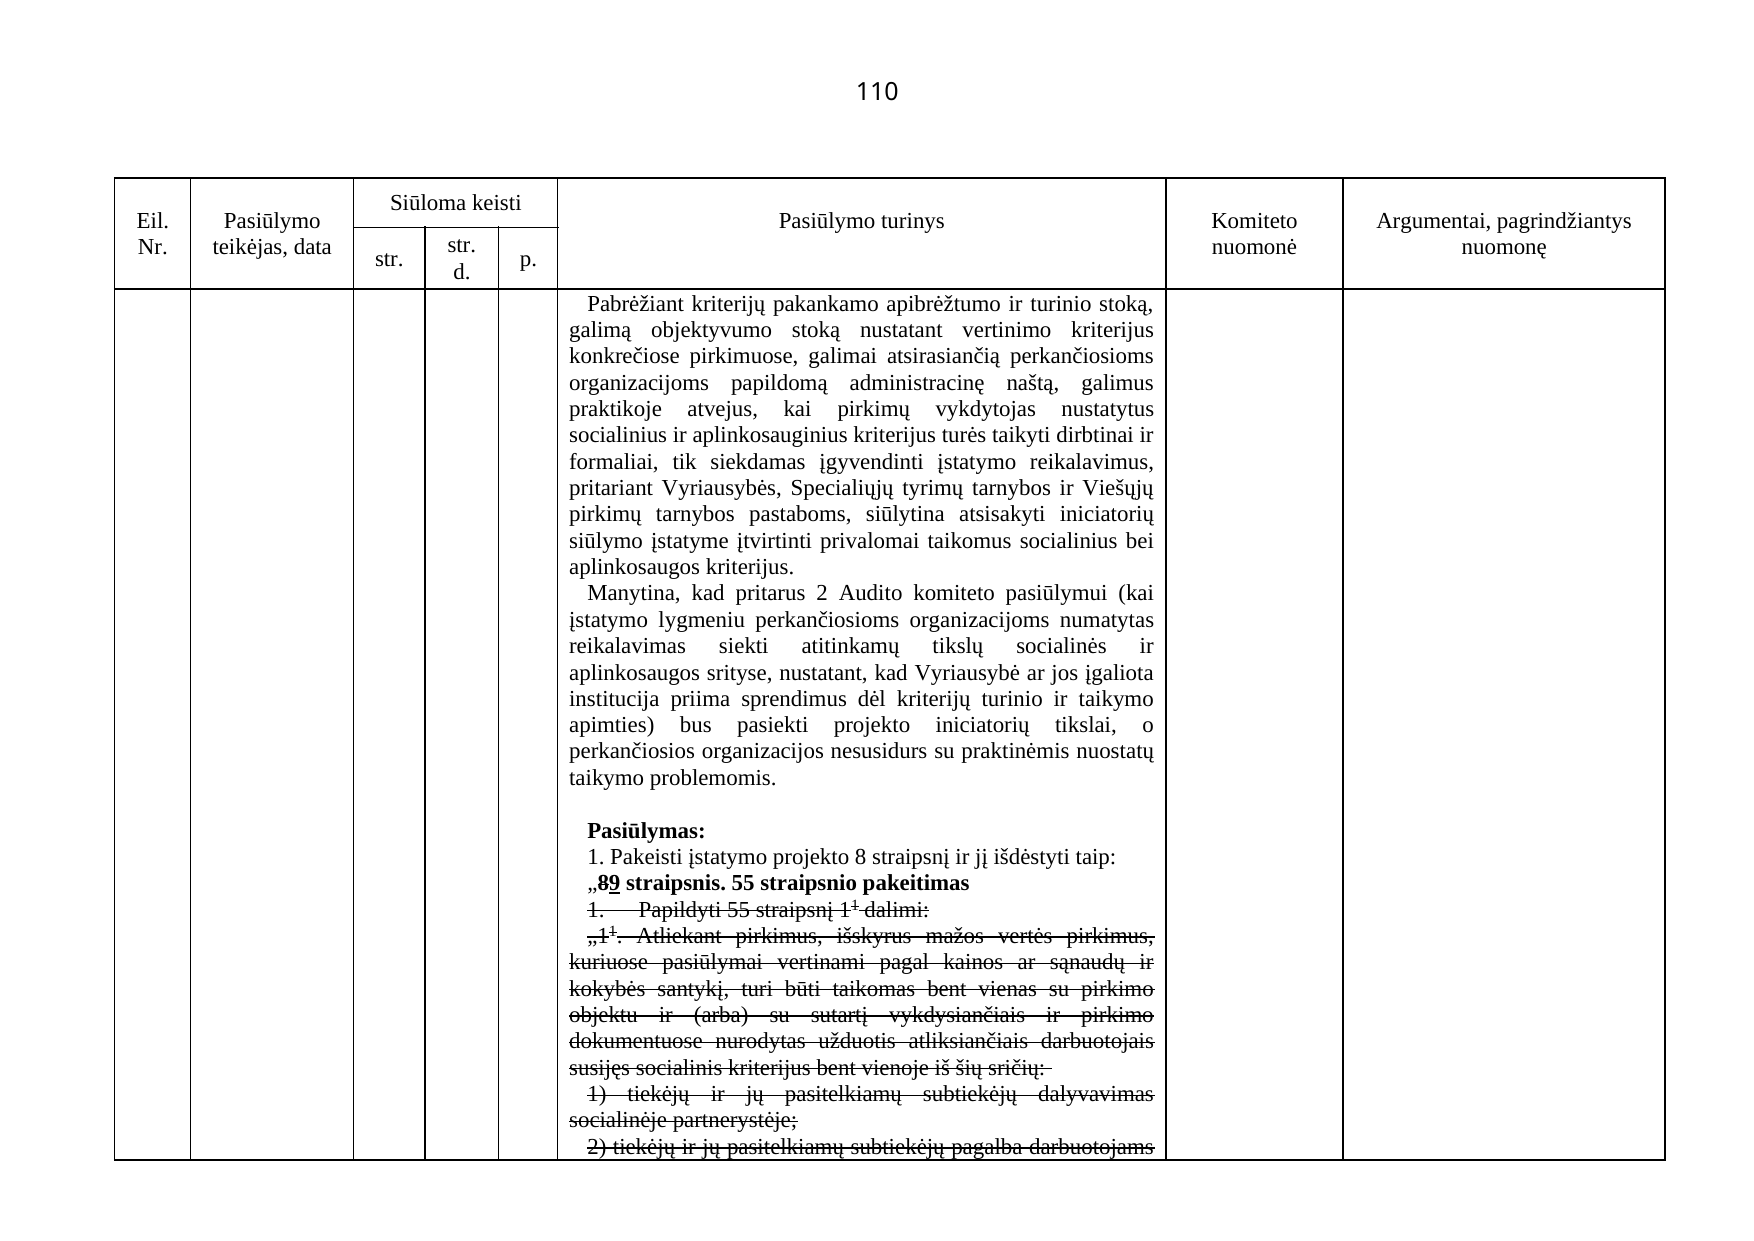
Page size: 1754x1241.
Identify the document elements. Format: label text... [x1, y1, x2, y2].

table_cell [426, 290, 498, 1159]
table_header Pasiūlymo teikėjas, data [191, 179, 353, 288]
table_header Argumentai, pagrindžiantys nuomonę [1344, 179, 1664, 288]
table_header Pasiūlymo turinys [558, 179, 1165, 288]
table_cell [499, 290, 557, 1159]
table_cell str. [354, 228, 424, 288]
table_header Siūloma keisti [354, 179, 557, 226]
table_header Komiteto nuomonė [1167, 179, 1342, 288]
table_cell [115, 290, 190, 1159]
table_cell [1344, 290, 1664, 1159]
table_cell [1167, 290, 1342, 1159]
table_cell p. [499, 228, 557, 288]
table_cell [191, 290, 353, 1159]
table_cell [354, 290, 424, 1159]
table_cell Pabrėžiant kriterijų pakankamo apibrėžtumo ir turinio stoką, galimą objektyvumo stoką nustatant vertinimo kriterijus konkrečiose pirkimuose, galimai atsirasiančią perkančiosioms organizacijoms papildomą administracinę naštą, galimus praktikoje atvejus, kai pirkimų vykdytojas nustatytus socialinius ir aplinkosauginius kriterijus turės taikyti dirbtinai ir formaliai, tik siekdamas įgyvendinti įstatymo reikalavimus, pritariant Vyriausybės, Specialiųjų tyrimų tarnybos ir Viešųjų pirkimų tarnybos pastaboms, siūlytina atsisakyti iniciatorių siūlymo įstatyme įtvirtinti privalomai taikomus socialinius bei aplinkosaugos kriterijus. Manytina, kad pritarus 2 Audito komiteto pasiūlymui (kai įstatymo lygmeniu perkančiosioms organizacijoms numatytas reikalavimas siekti atitinkamų tikslų socialinės ir aplinkosaugos srityse, nustatant, kad Vyriausybė ar jos įgaliota institucija priima sprendimus dėl kriterijų turinio ir taikymo apimties) bus pasiekti projekto iniciatorių tikslai, o perkančiosios organizacijos nesusidurs su praktinėmis nuostatų taikymo problemomis. Pasiūlymas: 1. Pakeisti įstatymo projekto 8 straipsnį ir jį išdėstyti taip: „89 straipsnis. 55 straipsnio pakeitimas 1. Papildyti 55 straipsnį 11 dalimi: „11. Atliekant pirkimus, išskyrus mažos vertės pirkimus, kuriuose pasiūlymai vertinami pagal kainos ar sąnaudų ir kokybės santykį, turi būti taikomas bent vienas su pirkimo objektu ir (arba) su sutartį vykdysiančiais ir pirkimo dokumentuose nurodytas užduotis atliksiančiais darbuotojais susijęs socialinis kriterijus bent vienoje iš šių sričių: 1) tiekėjų ir jų pasitelkiamų subtiekėjų dalyvavimas socialinėje partnerystėje; 2) tiekėjų ir jų pasitelkiamų subtiekėjų pagalba darbuotojams [558, 290, 1165, 1159]
table_cell str. d. [426, 228, 498, 288]
table_header Eil. Nr. [115, 179, 190, 288]
